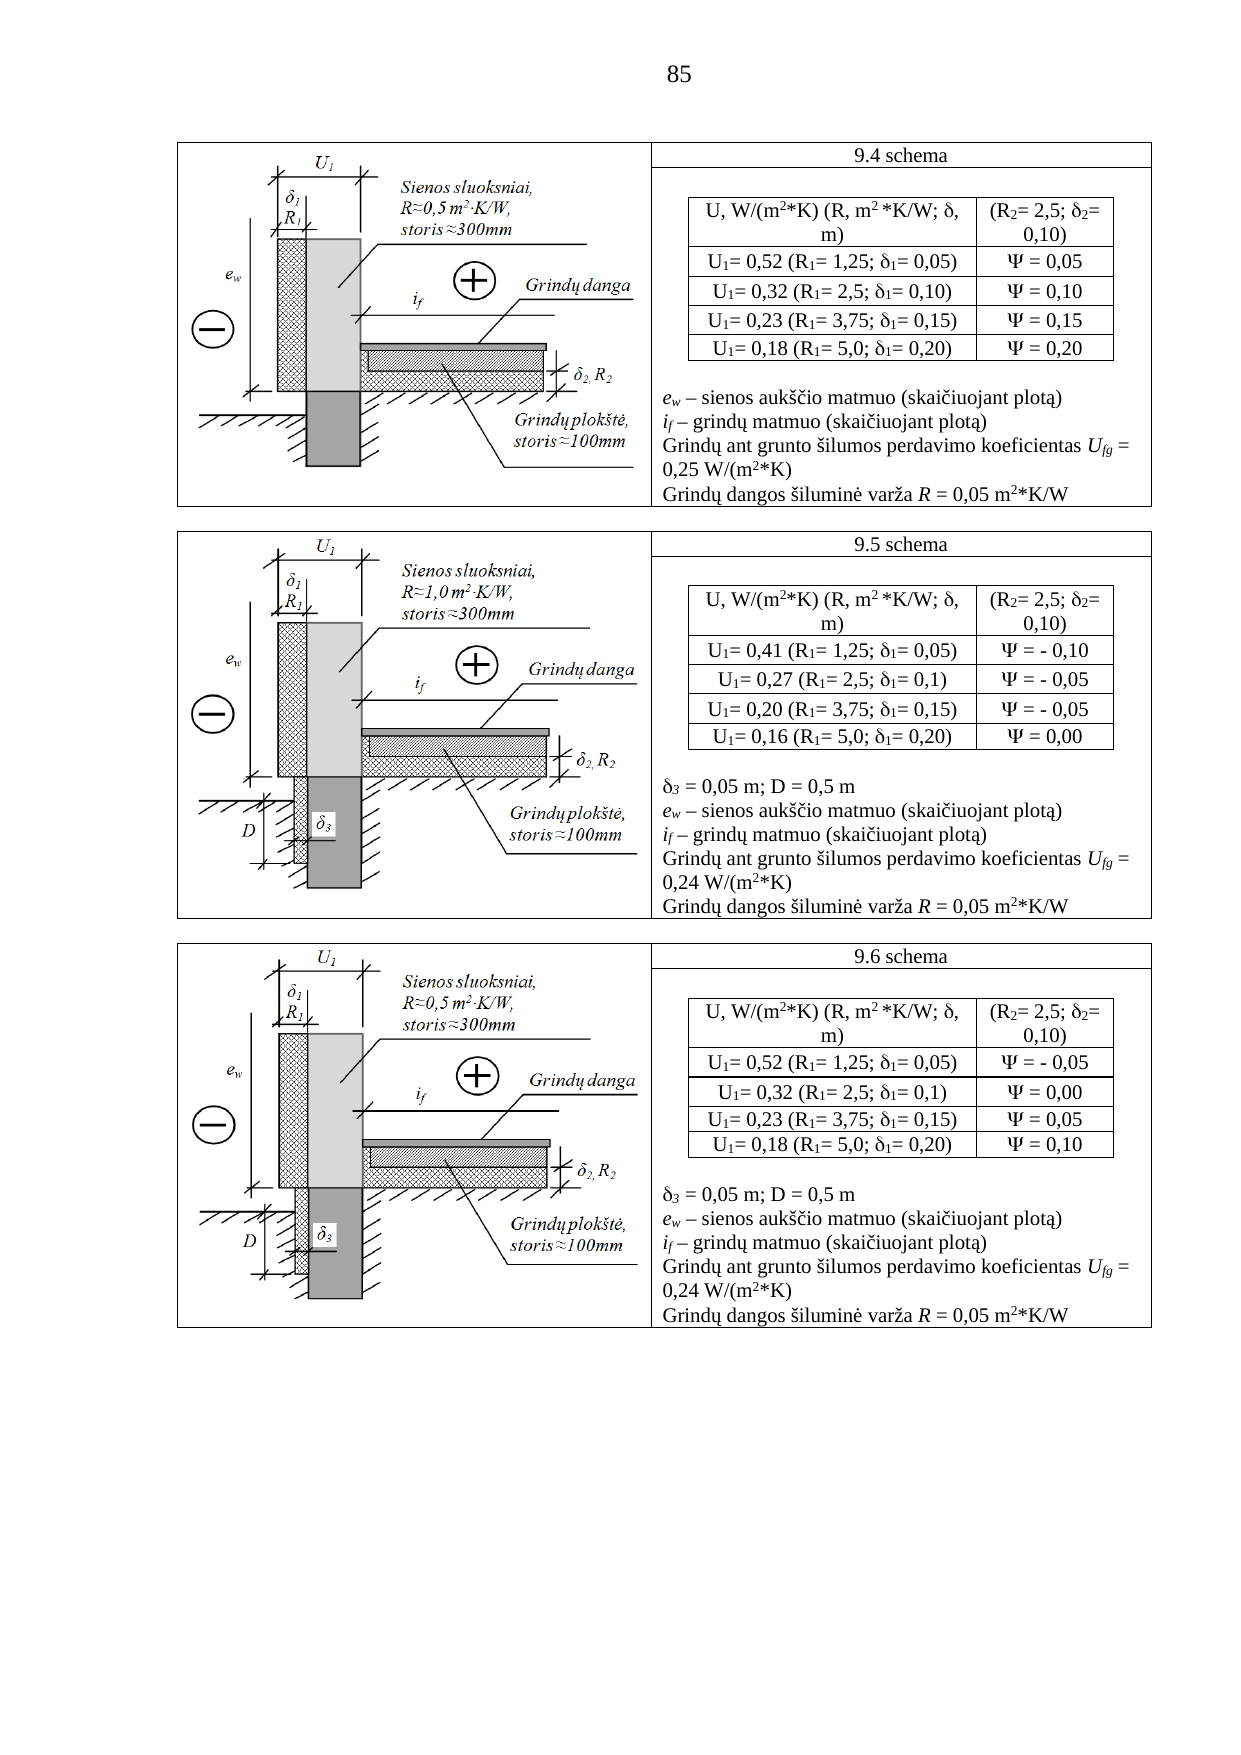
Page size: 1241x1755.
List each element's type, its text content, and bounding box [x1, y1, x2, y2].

table_cell U1= 0,23 (R1= 3,75; de1= 0,15) [689, 1107, 976, 1131]
table_cell U, W/(m2*K) (R, m2 *K/W; de, m) [689, 999, 976, 1047]
table_cell [1114, 635, 1151, 664]
table_cell Psi = 0,20 [977, 335, 1113, 360]
table_cell [976, 168, 1113, 197]
table_cell [652, 1076, 688, 1106]
table_cell Psi = - 0,05 [977, 694, 1113, 723]
table_cell U, W/(m2*K) (R, m2 *K/W; de, m) [689, 198, 976, 246]
table_cell [652, 635, 688, 664]
table_cell Psi = 0,00 [977, 1078, 1113, 1106]
table_header [178, 944, 651, 1327]
table_cell Psi = 0,10 [977, 1132, 1113, 1157]
table_cell [652, 246, 688, 276]
table_cell U1= 0,23 (R1= 3,75; de1= 0,15) [689, 306, 976, 334]
table_cell [1114, 305, 1151, 334]
table_cell [652, 334, 688, 360]
table_cell [1114, 998, 1151, 1047]
table_cell [1114, 723, 1151, 748]
table_cell U1= 0,27 (R1= 2,5; de1= 0,1) [689, 665, 976, 693]
table_cell [652, 1106, 688, 1131]
table_cell [689, 168, 976, 197]
table_cell [1114, 246, 1151, 276]
table_cell [652, 969, 688, 998]
table_cell U1= 0,16 (R1= 5,0; de1= 0,20) [689, 724, 976, 748]
table_cell U1= 0,20 (R1= 3,75; de1= 0,15) [689, 694, 976, 723]
table_cell [652, 693, 688, 723]
table_cell U1= 0,32 (R1= 2,5; de1= 0,10) [689, 277, 976, 305]
table_cell Psi = 0,00 [977, 724, 1113, 748]
table_cell (R2= 2,5; de2= 0,10) [977, 999, 1113, 1047]
table_cell U1= 0,18 (R1= 5,0; de1= 0,20) [689, 335, 976, 360]
table_cell [652, 723, 688, 748]
table_cell Psi = - 0,05 [977, 665, 1113, 693]
table_cell (R2= 2,5; de2= 0,10) [977, 586, 1113, 634]
table_cell [689, 557, 976, 585]
table_header [178, 532, 651, 918]
table_header 9.5 schema [652, 532, 1151, 556]
table_cell [1114, 168, 1151, 197]
table_header 9.4 schema [652, 143, 1151, 167]
table_cell [652, 1047, 688, 1076]
table_cell [1114, 334, 1151, 360]
table_cell [652, 305, 688, 334]
table_cell [1114, 1106, 1151, 1131]
table_cell Psi = 0,05 [977, 247, 1113, 276]
table_cell Psi = 0,15 [977, 306, 1113, 334]
table_cell U1= 0,41 (R1= 1,25; de1= 0,05) [689, 636, 976, 664]
table_cell [976, 557, 1113, 585]
table_cell [652, 168, 688, 197]
table_cell U1= 0,52 (R1= 1,25; de1= 0,05) [689, 247, 976, 276]
table_cell U1= 0,52 (R1= 1,25; de1= 0,05) [689, 1048, 976, 1076]
table_cell [652, 197, 688, 246]
table_cell (R2= 2,5; de2= 0,10) [977, 198, 1113, 246]
table_cell [1114, 557, 1151, 585]
table_cell [1114, 969, 1151, 998]
table_cell de3 = 0,05 m; D = 0,5 m ew – sienos aukščio matmuo (skaičiuojant plotą) if – grindų matmuo (skaičiuojant plotą) Grindų ant grunto šilumos perdavimo koeficientas Ufg = 0,24 W/(m2*K) Grindų dangos šiluminė varža R = 0,05 m2*K/W [652, 749, 1151, 918]
table_header [178, 143, 651, 506]
table_cell Psi = 0,05 [977, 1107, 1113, 1131]
table_cell [652, 276, 688, 305]
table_cell Psi = - 0,05 [977, 1048, 1113, 1076]
table_cell [1114, 1076, 1151, 1106]
table_cell U1= 0,18 (R1= 5,0; de1= 0,20) [689, 1132, 976, 1157]
table_cell [1114, 693, 1151, 723]
table_cell U, W/(m2*K) (R, m2 *K/W; d, m) [689, 586, 976, 634]
table_cell [1114, 276, 1151, 305]
table_cell [652, 557, 688, 585]
table_cell [689, 969, 976, 998]
table_cell [1114, 197, 1151, 246]
table_cell [652, 998, 688, 1047]
table_cell Psi = - 0,10 [977, 636, 1113, 664]
table_cell [1114, 1131, 1151, 1157]
table_cell [652, 585, 688, 634]
table_header 9.6 schema [652, 944, 1151, 968]
table_cell [1114, 585, 1151, 634]
table_cell de3 = 0,05 m; D = 0,5 m ew – sienos aukščio matmuo (skaičiuojant plotą) if – grindų matmuo (skaičiuojant plotą) Grindų ant grunto šilumos perdavimo koeficientas Ufg = 0,24 W/(m2*K) Grindų dangos šiluminė varža R = 0,05 m2*K/W [652, 1157, 1151, 1327]
table_cell [976, 969, 1113, 998]
table_cell [652, 664, 688, 693]
table_cell [1114, 1047, 1151, 1076]
table_cell U1= 0,32 (R1= 2,5; de1= 0,1) [689, 1078, 976, 1106]
table_cell Psi = 0,10 [977, 277, 1113, 305]
table_cell [652, 1131, 688, 1157]
table_cell ew – sienos aukščio matmuo (skaičiuojant plotą) if – grindų matmuo (skaičiuojant plotą) Grindų ant grunto šilumos perdavimo koeficientas Ufg = 0,25 W/(m2*K) Grindų dangos šiluminė varža R = 0,05 m2*K/W [652, 360, 1151, 506]
table_cell [1114, 664, 1151, 693]
